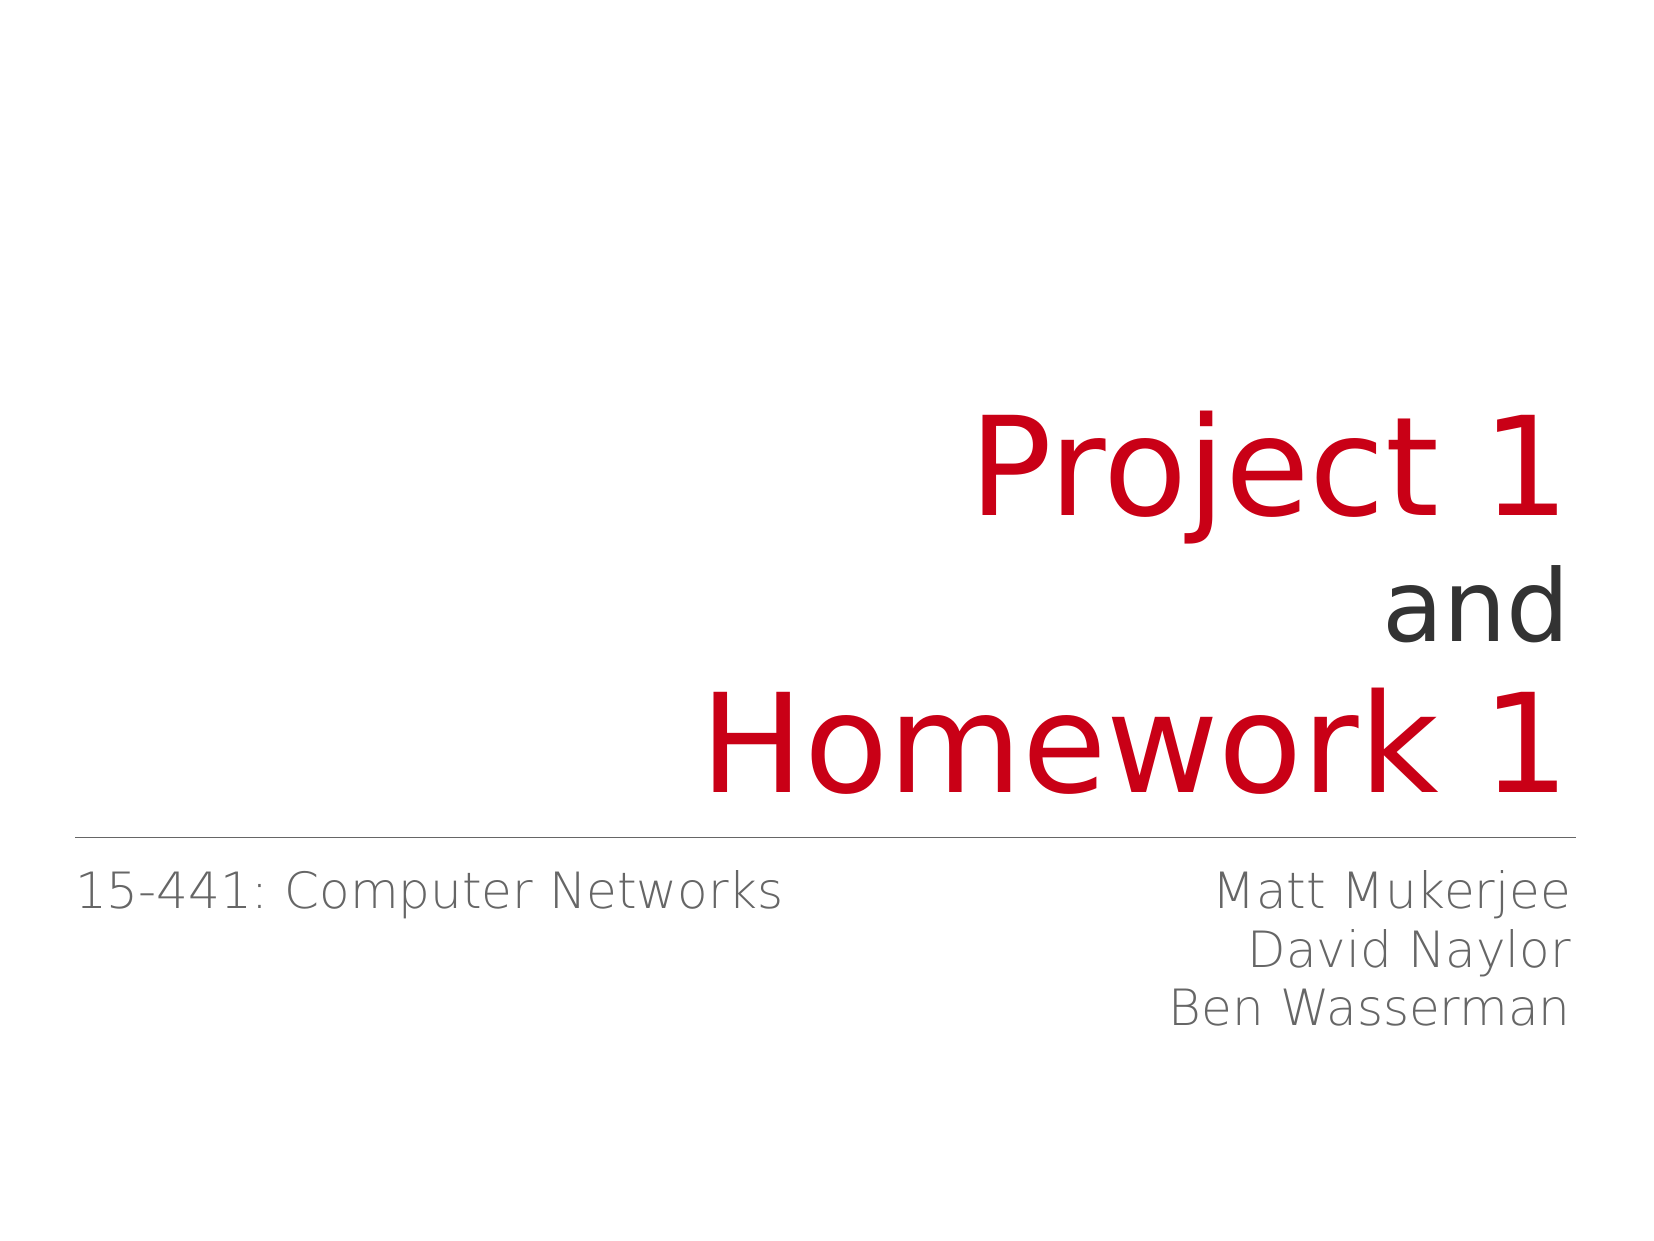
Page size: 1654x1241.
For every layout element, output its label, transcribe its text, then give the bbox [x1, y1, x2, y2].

text_box Matt Mukerjee David Naylor Ben Wasserman [826, 862, 1571, 1170]
subtitle Project 1 and Homework 1 [75, 73, 1571, 826]
text_box 15-441: Computer Networks [75, 862, 826, 1170]
